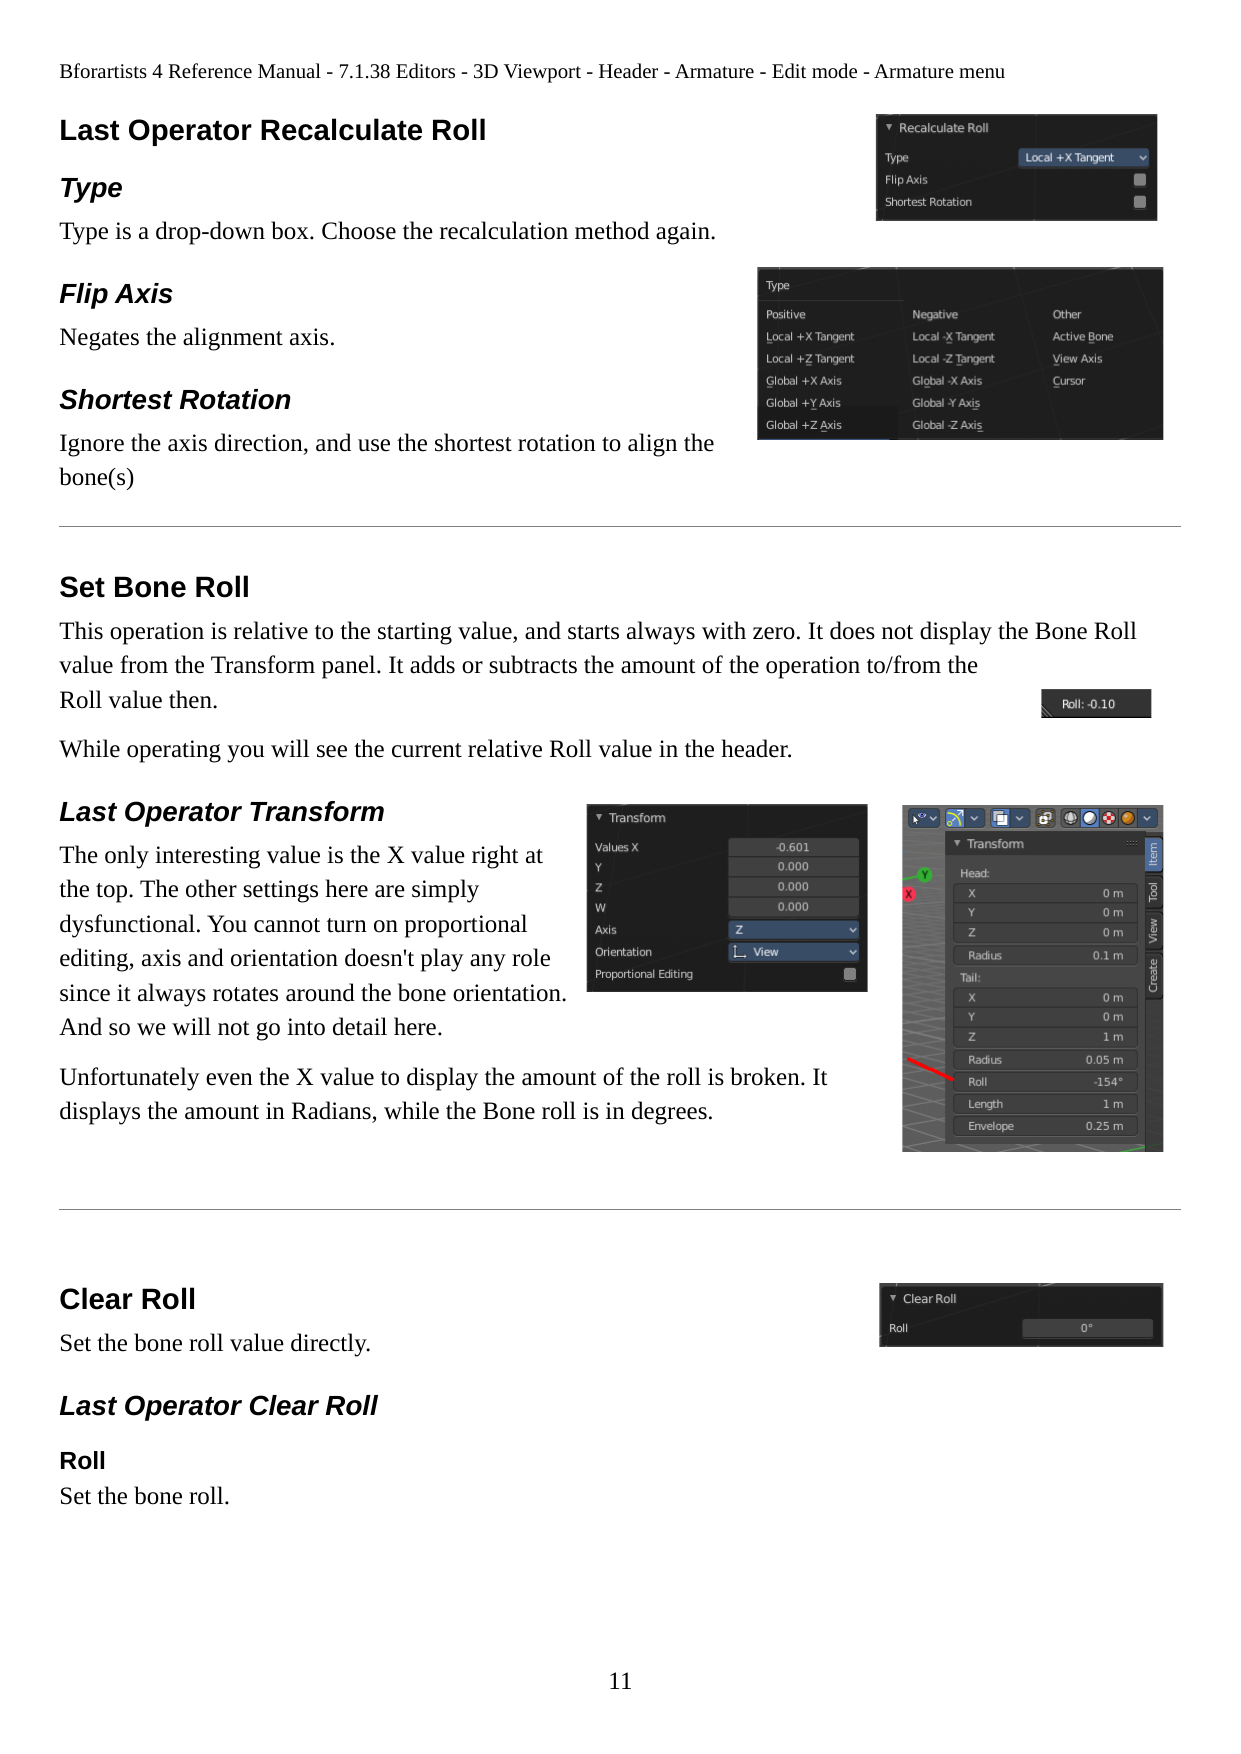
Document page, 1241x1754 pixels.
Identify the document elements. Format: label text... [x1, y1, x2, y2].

subtitle [1164, 383, 1181, 415]
subtitle Flip Axis [59, 277, 757, 309]
picture [875, 114, 1158, 221]
subtitle Last Operator Transform [59, 796, 1181, 828]
text Unfortunately even the X value to display the amount of the roll is broken. It displays the amount in Radians, while the Bone roll is in degrees. [59, 1062, 902, 1125]
picture [902, 805, 1164, 1152]
subtitle Last Operator Clear Roll [59, 1389, 1181, 1421]
text Set the bone roll value directly. [59, 1328, 1181, 1357]
subtitle Set Bone Roll [59, 570, 1181, 604]
text Ignore the axis direction, and use the shortest rotation to align the bone(s) [59, 428, 1181, 491]
picture [586, 804, 868, 992]
text While operating you will see the current relative Roll value in the header. [59, 734, 1181, 763]
text This operation is relative to the starting value, and starts always with zero. It does not display the Bone Roll value from the Transform panel. It adds or subtracts the amount of the operation to/from the Roll value then. [59, 616, 1181, 714]
text The only interesting value is the X value right at the top. The other settings here are simply dysfunctional. You cannot turn on proportional editing, axis and orientation doesn't play any role since it always rotates around the bone orientation. And so we will not go into detail here. [59, 840, 902, 1041]
subtitle Last Operator Recalculate Roll [59, 113, 1181, 146]
picture [757, 267, 1164, 440]
subtitle Shortest Rotation [59, 383, 757, 415]
subtitle [1158, 171, 1181, 203]
text Type is a drop-down box. Choose the recalculation method again. [59, 216, 1181, 244]
subtitle [1164, 277, 1181, 309]
text Negates the alignment axis. [59, 322, 757, 350]
text Set the bone roll. [59, 1481, 1181, 1510]
subtitle Roll [59, 1446, 1181, 1475]
subtitle Type [59, 171, 875, 203]
picture [1041, 689, 1152, 718]
picture [879, 1283, 1164, 1347]
subtitle Clear Roll [59, 1282, 1181, 1315]
